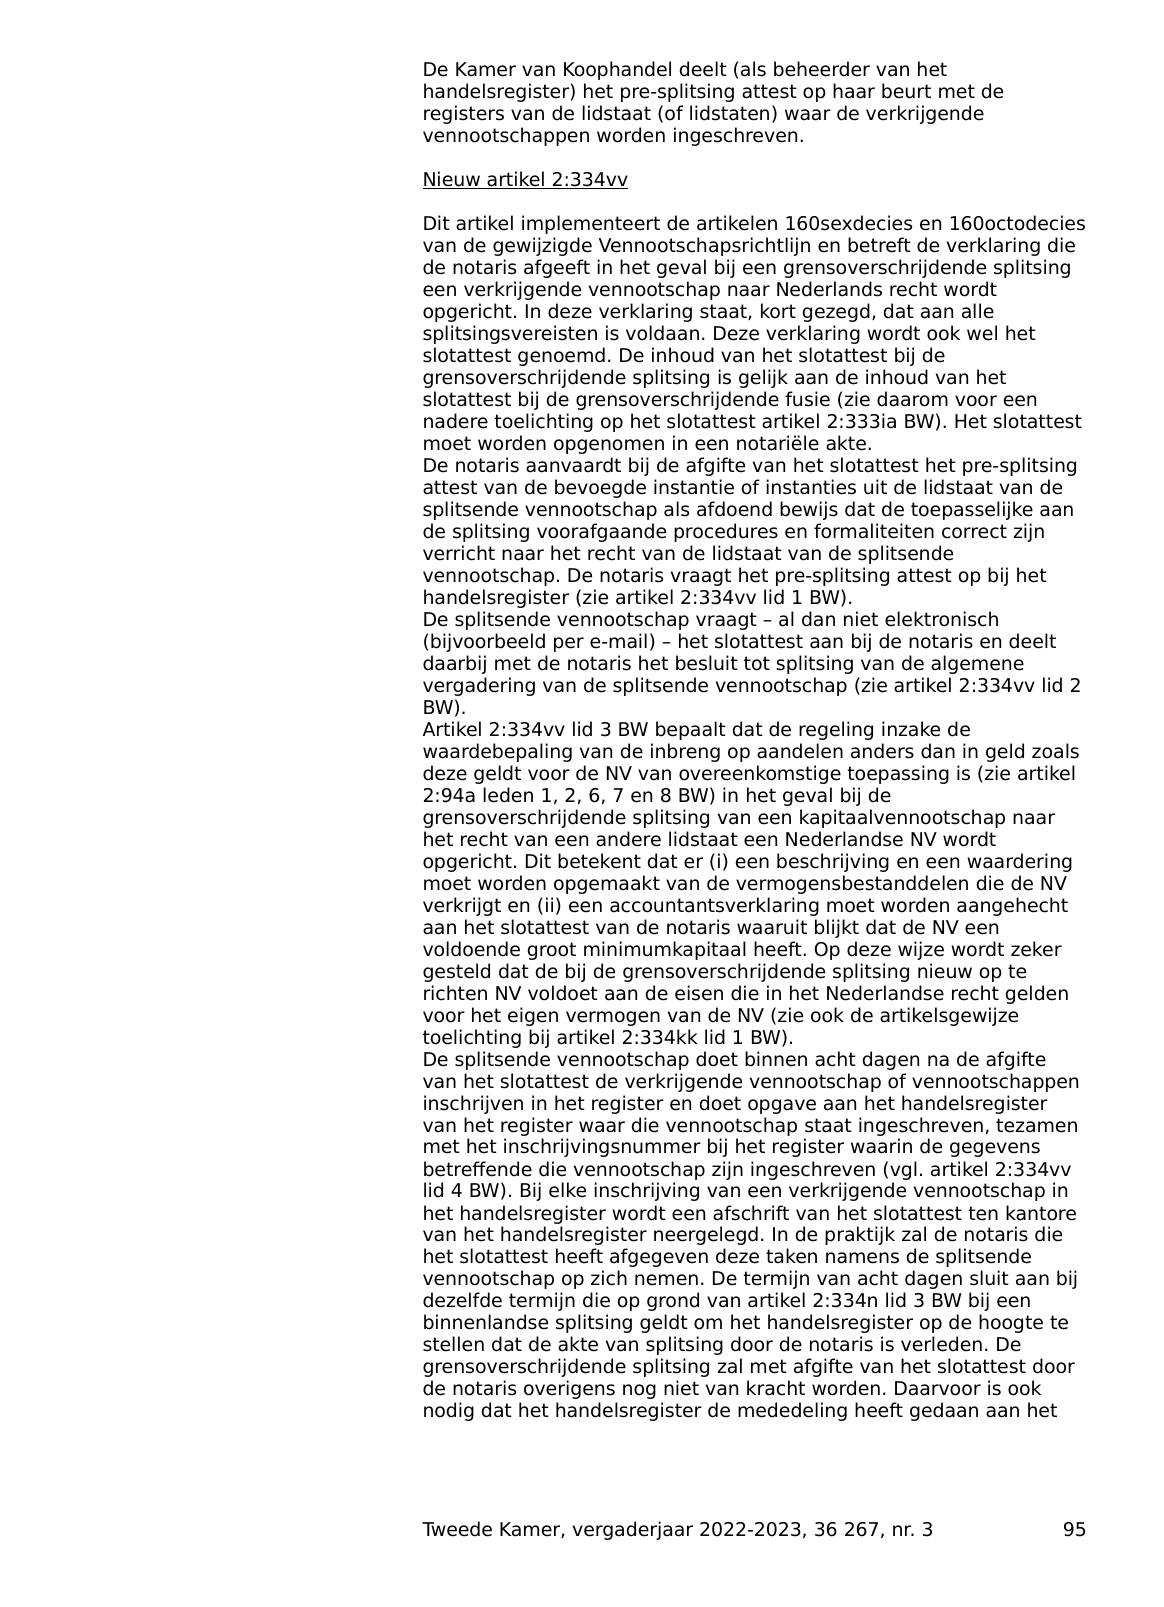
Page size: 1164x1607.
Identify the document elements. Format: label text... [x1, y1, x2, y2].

subtitle Nieuw artikel 2:334vv [422, 169, 1087, 191]
text De Kamer van Koophandel deelt (als beheerder van het handelsregister) het pre-splitsing attest op haar beurt met de registers van de lidstaat (of lidstaten) waar de verkrijgende vennootschappen worden ingeschreven. [422, 59, 1087, 147]
text De notaris aanvaardt bij de afgifte van het slotattest het pre-splitsing attest van de bevoegde instantie of instanties uit de lidstaat van de splitsende vennootschap als afdoend bewijs dat de toepasselijke aan de splitsing voorafgaande procedures en formaliteiten correct zijn verricht naar het recht van de lidstaat van de splitsende vennootschap. De notaris vraagt het pre-splitsing attest op bij het handelsregister (zie artikel 2:334vv lid 1 BW). [422, 455, 1087, 609]
text Dit artikel implementeert de artikelen 160sexdecies en 160octodecies van de gewijzigde Vennootschapsrichtlijn en betreft de verklaring die de notaris afgeeft in het geval bij een grensoverschrijdende splitsing een verkrijgende vennootschap naar Nederlands recht wordt opgericht. In deze verklaring staat, kort gezegd, dat aan alle splitsingsvereisten is voldaan. Deze verklaring wordt ook wel het slotattest genoemd. De inhoud van het slotattest bij de grensoverschrijdende splitsing is gelijk aan de inhoud van het slotattest bij de grensoverschrijdende fusie (zie daarom voor een nadere toelichting op het slotattest artikel 2:333ia BW). Het slotattest moet worden opgenomen in een notariële akte. [422, 213, 1087, 455]
text De splitsende vennootschap vraagt – al dan niet elektronisch (bijvoorbeeld per e-mail) – het slotattest aan bij de notaris en deelt daarbij met de notaris het besluit tot splitsing van de algemene vergadering van de splitsende vennootschap (zie artikel 2:334vv lid 2 BW). [422, 609, 1087, 719]
text Artikel 2:334vv lid 3 BW bepaalt dat de regeling inzake de waardebepaling van de inbreng op aandelen anders dan in geld zoals deze geldt voor de NV van overeenkomstige toepassing is (zie artikel 2:94a leden 1, 2, 6, 7 en 8 BW) in het geval bij de grensoverschrijdende splitsing van een kapitaalvennootschap naar het recht van een andere lidstaat een Nederlandse NV wordt opgericht. Dit betekent dat er (i) een beschrijving en een waardering moet worden opgemaakt van de vermogensbestanddelen die de NV verkrijgt en (ii) een accountantsverklaring moet worden aangehecht aan het slotattest van de notaris waaruit blijkt dat de NV een voldoende groot minimumkapitaal heeft. Op deze wijze wordt zeker gesteld dat de bij de grensoverschrijdende splitsing nieuw op te richten NV voldoet aan de eisen die in het Nederlandse recht gelden voor het eigen vermogen van de NV (zie ook de artikelsgewijze toelichting bij artikel 2:334kk lid 1 BW). [422, 719, 1087, 1048]
text De splitsende vennootschap doet binnen acht dagen na de afgifte van het slotattest de verkrijgende vennootschap of vennootschappen inschrijven in het register en doet opgave aan het handelsregister van het register waar die vennootschap staat ingeschreven, tezamen met het inschrijvingsnummer bij het register waarin de gegevens betreffende die vennootschap zijn ingeschreven (vgl. artikel 2:334vv lid 4 BW). Bij elke inschrijving van een verkrijgende vennootschap in het handelsregister wordt een afschrift van het slotattest ten kantore van het handelsregister neergelegd. In de praktijk zal de notaris die het slotattest heeft afgegeven deze taken namens de splitsende vennootschap op zich nemen. De termijn van acht dagen sluit aan bij dezelfde termijn die op grond van artikel 2:334n lid 3 BW bij een binnenlandse splitsing geldt om het handelsregister op de hoogte te stellen dat de akte van splitsing door de notaris is verleden. De grensoverschrijdende splitsing zal met afgifte van het slotattest door de notaris overigens nog niet van kracht worden. Daarvoor is ook nodig dat het handelsregister de mededeling heeft gedaan aan het [422, 1048, 1087, 1422]
